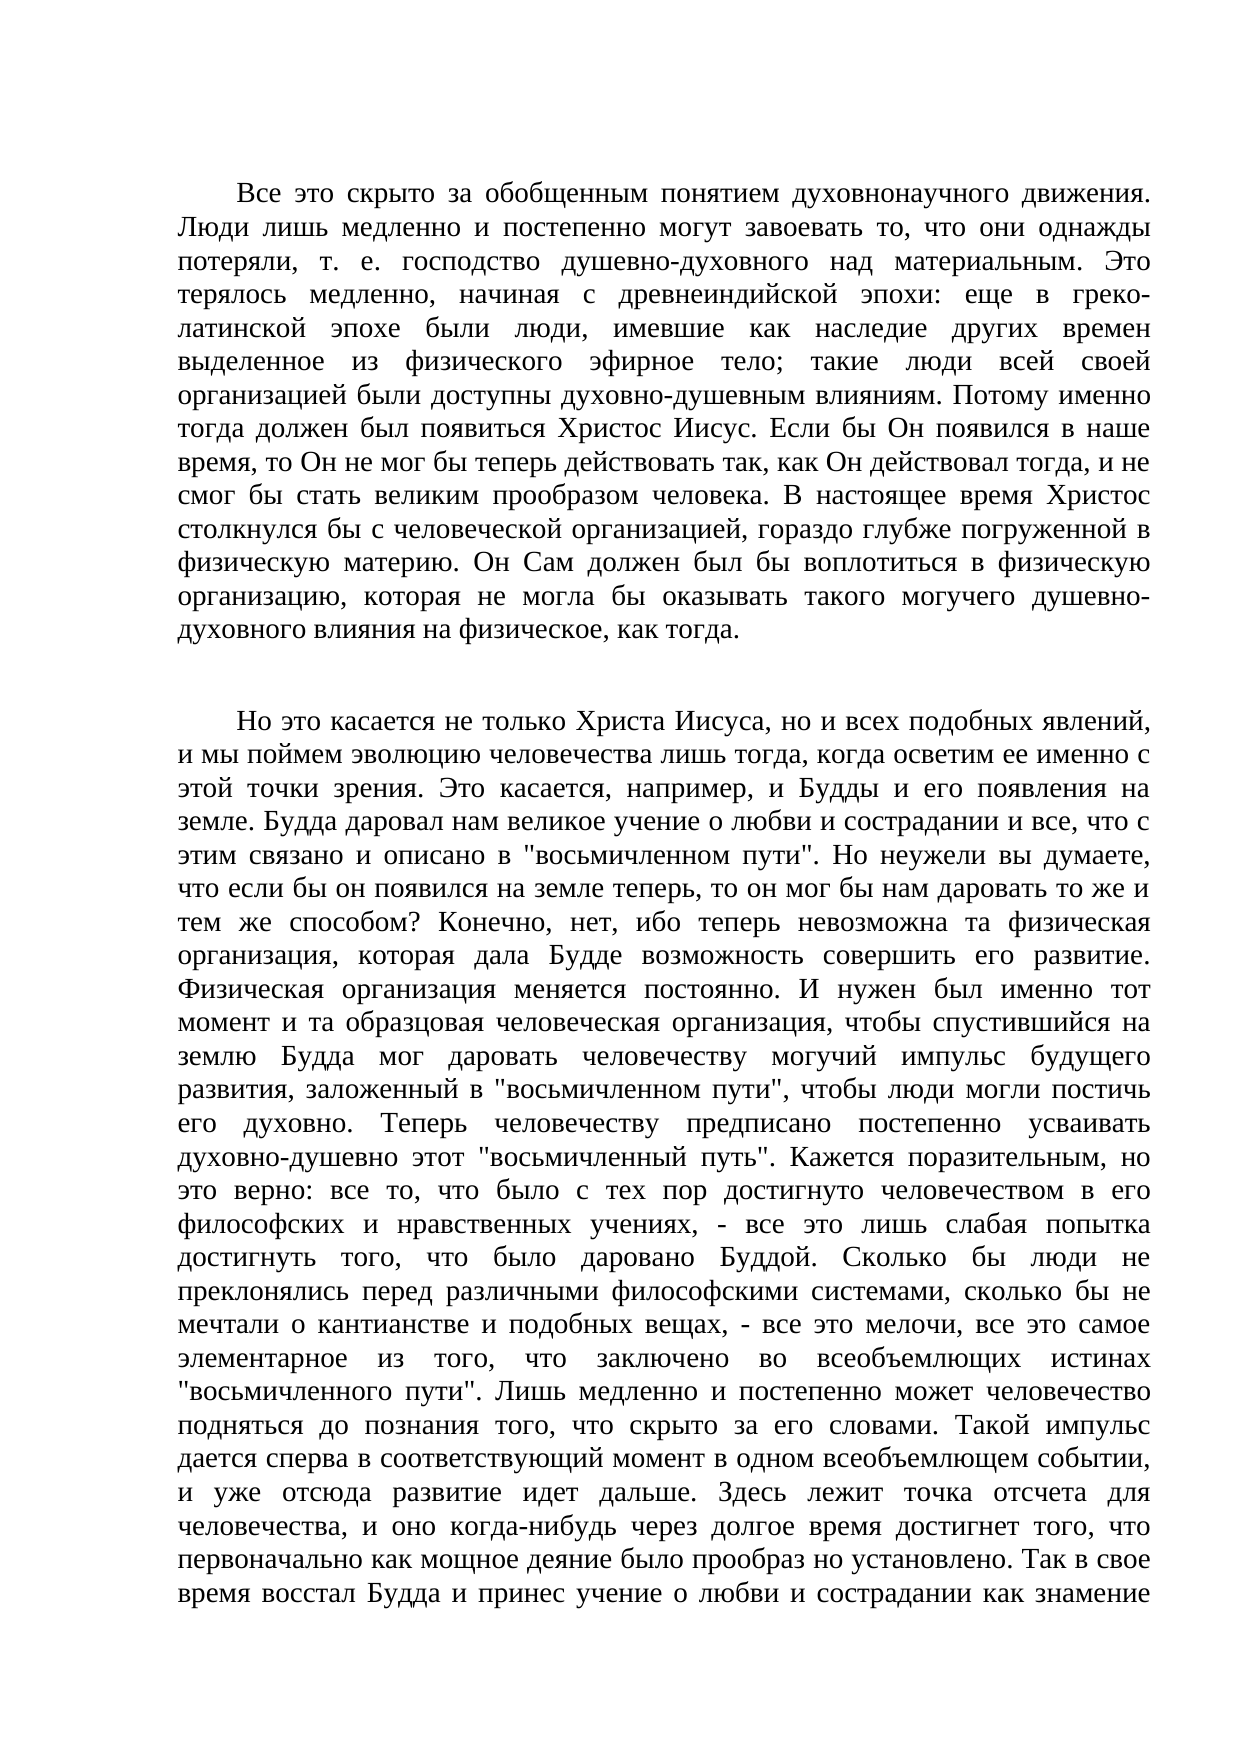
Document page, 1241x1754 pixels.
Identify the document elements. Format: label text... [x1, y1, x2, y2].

text Все это скрыто за обобщенным понятием духовнонаучного движения. Люди лишь медленно и постепенно могут завоевать то, что они однажды потеряли, т. е. господство душевно-духовного над материальным. Это терялось медленно, начиная с древнеиндийской эпохи: еще в греко-латинской эпохе были люди, имевшие как наследие других времен выделенное из физического эфирное тело; такие люди всей своей организацией были доступны духовно-душевным влияниям. Потому именно тогда должен был появиться Христос Иисус. Если бы Он появился в наше время, то Он не мог бы теперь действовать так, как Он действовал тогда, и не смог бы стать великим прообразом человека. В настоящее время Христос столкнулся бы с человеческой организацией, гораздо глубже погруженной в физическую материю. Он Сам должен был бы воплотиться в физическую организацию, которая не могла бы оказывать такого могучего душевно-духовного влияния на физическое, как тогда. [177, 176, 1152, 645]
text Но это касается не только Христа Иисуса, но и всех подобных явлений, и мы поймем эволюцию человечества лишь тогда, когда осветим ее именно с этой точки зрения. Это касается, например, и Будды и его появления на земле. Будда даровал нам великое учение о любви и сострадании и все, что с этим связано и описано в "восьмичленном пути". Но неужели вы думаете, что если бы он появился на земле теперь, то он мог бы нам даровать то же и тем же способом? Конечно, нет, ибо теперь невозможна та физическая организация, которая дала Будде возможность совершить его развитие. Физическая организация меняется постоянно. И нужен был именно тот момент и та образцовая человеческая организация, чтобы спустившийся на землю Будда мог даровать человечеству могучий импульс будущего развития, заложенный в "восьмичленном пути", чтобы люди могли постичь его духовно. Теперь человечеству предписано постепенно усваивать духовно-душевно этот "восьмичленный путь". Кажется поразительным, но это верно: все то, что было с тех пор достигнуто человечеством в его философских и нравственных учениях, - все это лишь слабая попытка достигнуть того, что было даровано Буддой. Сколько бы люди не преклонялись перед различными философскими системами, сколько бы не мечтали о кантианстве и подобных вещах, - все это мелочи, все это самое элементарное из того, что заключено во всеобъемлющих истинах "восьмичленного пути". Лишь медленно и постепенно может человечество подняться до познания того, что скрыто за его словами. Такой импульс дается сперва в соответствующий момент в одном всеобъемлющем событии, и уже отсюда развитие идет дальше. Здесь лежит точка отсчета для человечества, и оно когда-нибудь через долгое время достигнет того, что первоначально как мощное деяние было прообраз но установлено. Так в свое время восстал Будда и принес учение о любви и сострадании как знамение [177, 703, 1152, 1608]
